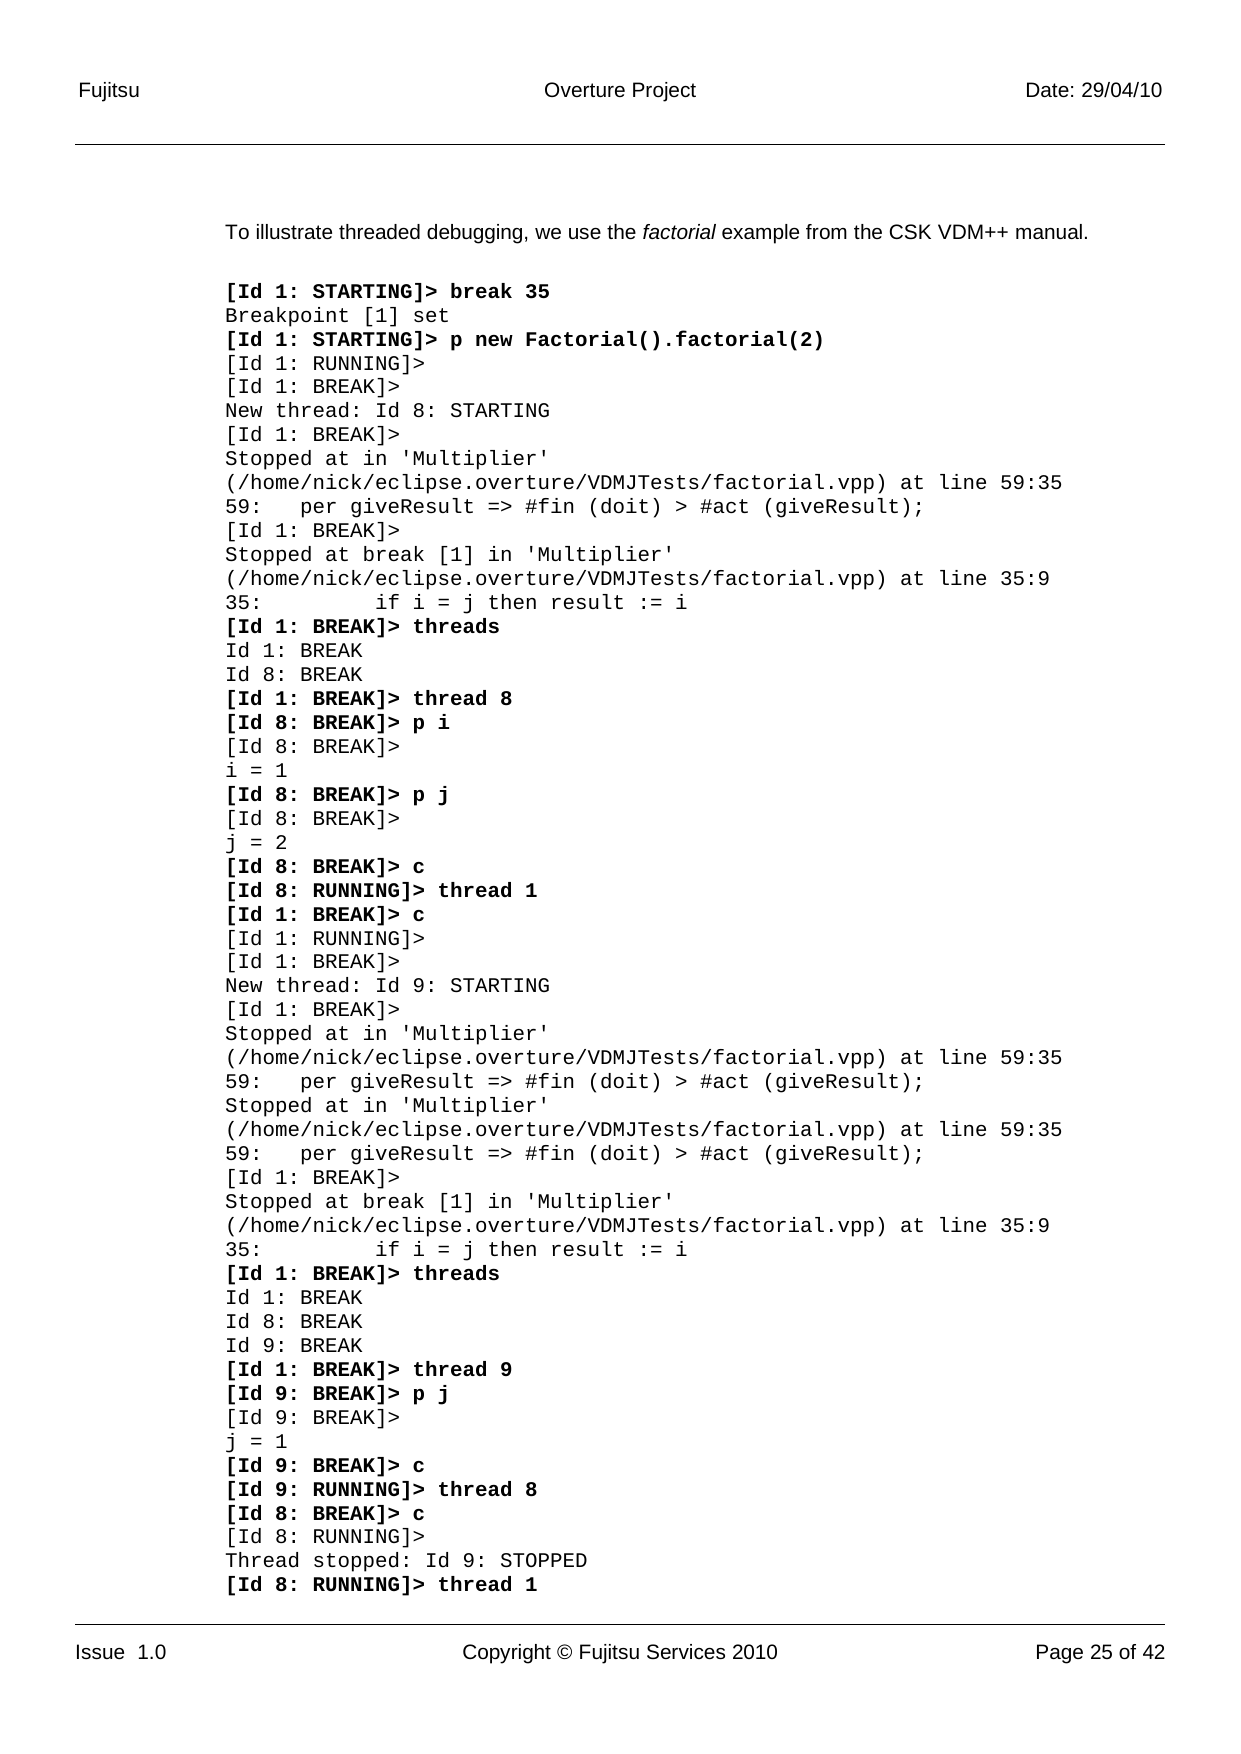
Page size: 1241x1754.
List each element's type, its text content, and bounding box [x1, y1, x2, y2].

text [Id 9: BREAK]> c [225, 1454, 1165, 1478]
text Id 9: BREAK [225, 1335, 1165, 1359]
text i = 1 [225, 760, 1165, 784]
text [Id 9: RUNNING]> thread 8 [225, 1478, 1165, 1502]
text [Id 1: STARTING]> break 35 [225, 281, 1165, 304]
text [Id 1: BREAK]> [225, 999, 1165, 1023]
text Stopped at break [1] in 'Multiplier' (/home/nick/eclipse.overture/VDMJTests/factorial.vpp) at line 35:9 [225, 1191, 1165, 1239]
text [Id 8: RUNNING]> thread 1 [225, 879, 1165, 903]
text Stopped at in 'Multiplier' (/home/nick/eclipse.overture/VDMJTests/factorial.vpp) at line 59:35 [225, 1095, 1165, 1143]
text [Id 8: RUNNING]> [225, 1526, 1165, 1550]
text [Id 1: STARTING]> p new Factorial().factorial(2) [225, 328, 1165, 352]
text [Id 8: RUNNING]> thread 1 [225, 1574, 1165, 1598]
text [Id 1: BREAK]> [225, 951, 1165, 975]
text New thread: Id 9: STARTING [225, 975, 1165, 999]
text [Id 1: BREAK]> [225, 520, 1165, 544]
text [Id 8: BREAK]> p i [225, 712, 1165, 736]
text Stopped at in 'Multiplier' (/home/nick/eclipse.overture/VDMJTests/factorial.vpp) at line 59:35 [225, 1023, 1165, 1071]
text [Id 1: BREAK]> [225, 424, 1165, 448]
text [Id 1: RUNNING]> [225, 352, 1165, 376]
text Breakpoint [1] set [225, 304, 1165, 328]
text [Id 8: BREAK]> c [225, 1502, 1165, 1526]
text [Id 1: BREAK]> c [225, 903, 1165, 927]
text [Id 9: BREAK]> [225, 1407, 1165, 1431]
text Thread stopped: Id 9: STOPPED [225, 1550, 1165, 1574]
text Id 8: BREAK [225, 664, 1165, 688]
text [Id 8: BREAK]> c [225, 856, 1165, 879]
text Id 1: BREAK [225, 640, 1165, 664]
text Stopped at break [1] in 'Multiplier' (/home/nick/eclipse.overture/VDMJTests/factorial.vpp) at line 35:9 [225, 544, 1165, 592]
text [Id 8: BREAK]> [225, 808, 1165, 832]
text [Id 1: RUNNING]> [225, 927, 1165, 951]
text [Id 1: BREAK]> [225, 1167, 1165, 1191]
text [Id 1: BREAK]> thread 8 [225, 688, 1165, 712]
text Stopped at in 'Multiplier' (/home/nick/eclipse.overture/VDMJTests/factorial.vpp) at line 59:35 [225, 448, 1165, 496]
text 59: per giveResult => #fin (doit) > #act (giveResult); [225, 496, 1165, 520]
text Id 8: BREAK [225, 1311, 1165, 1335]
text Id 1: BREAK [225, 1287, 1165, 1311]
text [Id 1: BREAK]> [225, 376, 1165, 400]
text [Id 8: BREAK]> [225, 736, 1165, 760]
text [Id 8: BREAK]> p j [225, 784, 1165, 808]
text j = 1 [225, 1431, 1165, 1454]
text j = 2 [225, 832, 1165, 856]
text [Id 9: BREAK]> p j [225, 1383, 1165, 1407]
text New thread: Id 8: STARTING [225, 400, 1165, 424]
text 59: per giveResult => #fin (doit) > #act (giveResult); [225, 1071, 1165, 1095]
text 35: if i = j then result := i [225, 592, 1165, 616]
text [Id 1: BREAK]> threads [225, 1263, 1165, 1287]
text [Id 1: BREAK]> threads [225, 616, 1165, 640]
text To illustrate threaded debugging, we use the factorial example from the CSK VDM++ manual. [225, 220, 1165, 244]
text 59: per giveResult => #fin (doit) > #act (giveResult); [225, 1143, 1165, 1167]
text [Id 1: BREAK]> thread 9 [225, 1359, 1165, 1383]
text 35: if i = j then result := i [225, 1239, 1165, 1263]
